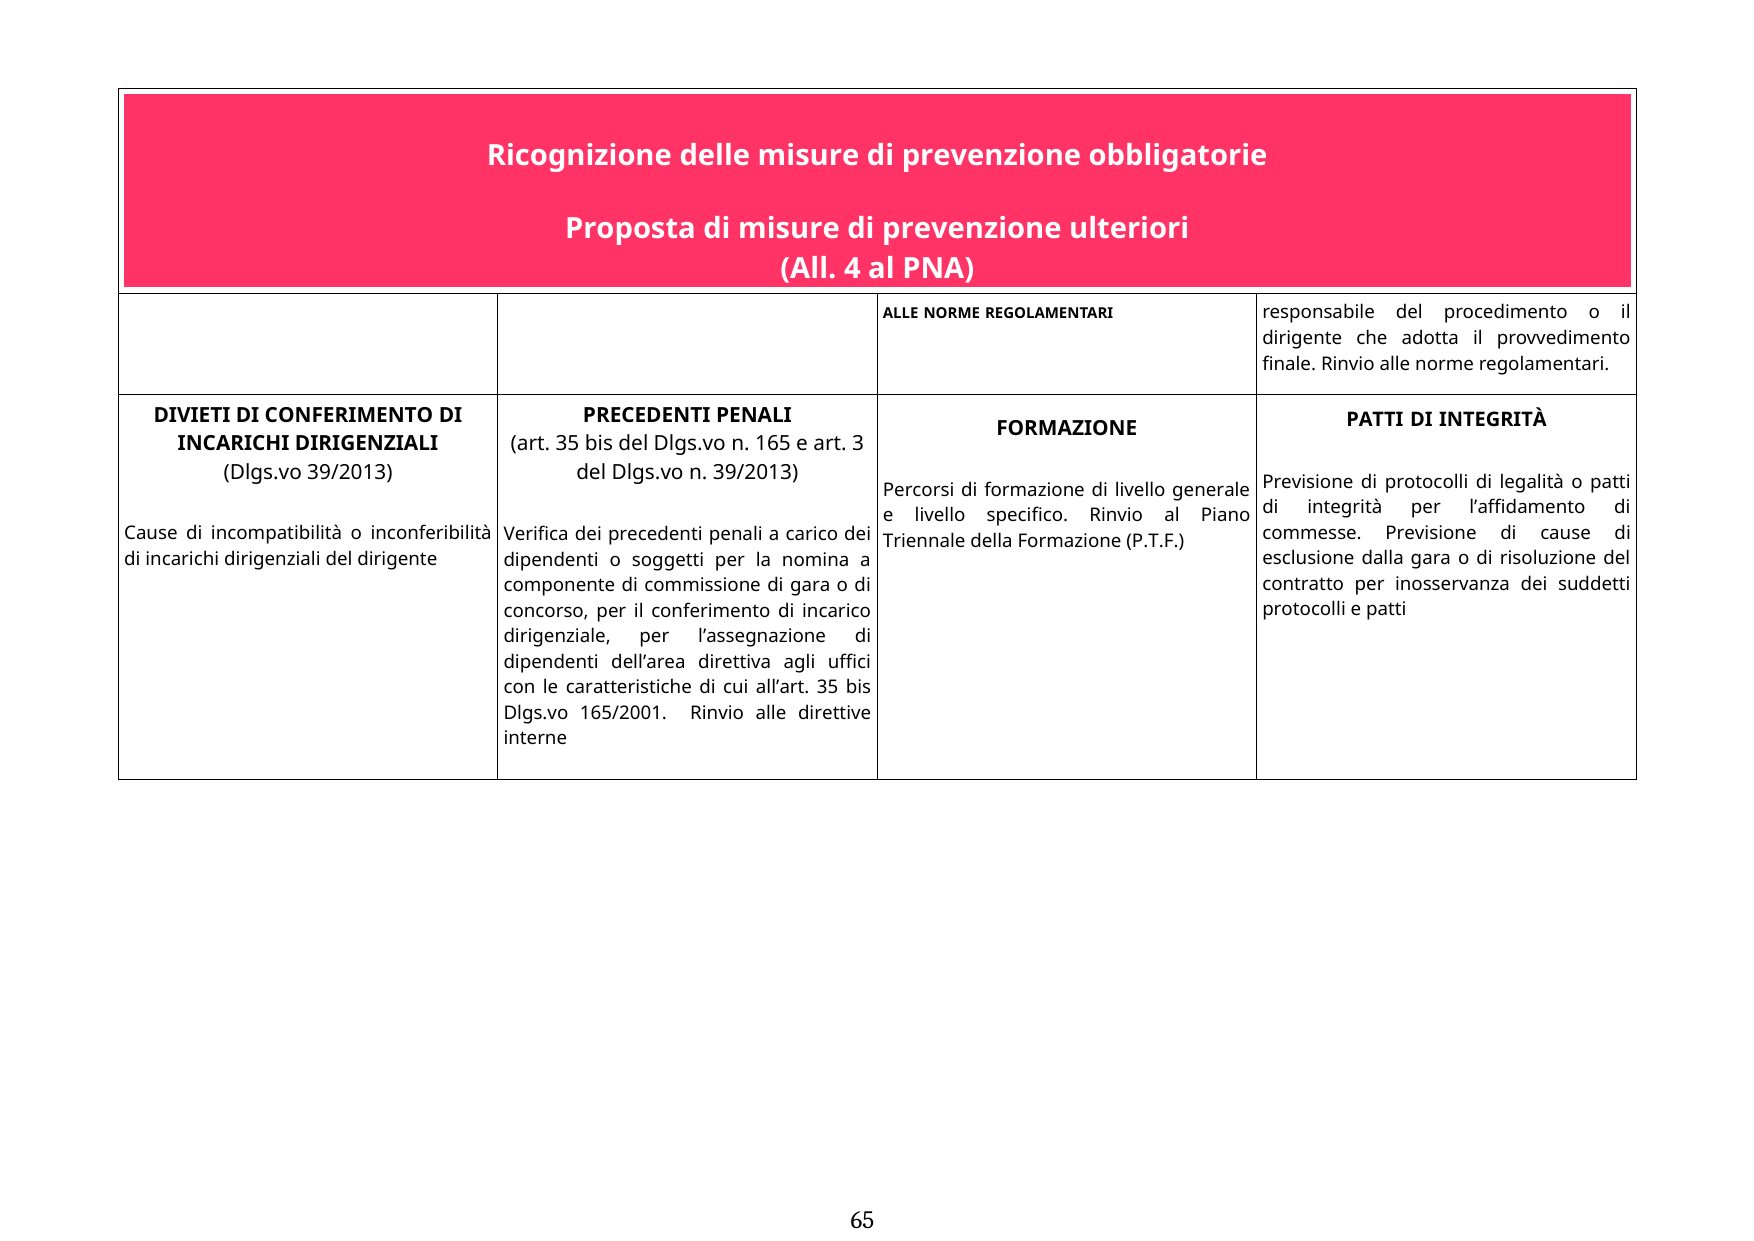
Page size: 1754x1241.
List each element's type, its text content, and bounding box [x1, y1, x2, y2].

table_cell [498, 294, 877, 394]
table_header Ricognizione delle misure di prevenzione obbligatorie Proposta di misure di prevenzione ulteriori (All. 4 al PNA) [119, 89, 1636, 293]
table_cell alle norme regolamentari [878, 294, 1256, 394]
table_cell PRECEDENTI PENALI (art. 35 bis del Dlgs.vo n. 165 e art. 3 del Dlgs.vo n. 39/2013) Verifica dei precedenti penali a carico dei dipendenti o soggetti per la nomina a componente di commissione di gara o di concorso, per il conferimento di incarico dirigenziale, per l’assegnazione di dipendenti dell’area direttiva agli uffici con le caratteristiche di cui all’art. 35 bis Dlgs.vo 165/2001. Rinvio alle direttive interne [498, 395, 877, 778]
table_cell responsabile del procedimento o il dirigente che adotta il provvedimento finale. Rinvio alle norme regolamentari. [1257, 294, 1636, 394]
table_cell FORMAZIONE Percorsi di formazione di livello generale e livello specifico. Rinvio al Piano Triennale della Formazione (P.T.F.) [878, 395, 1256, 778]
table_cell [119, 294, 497, 394]
table_cell DIVIETI DI CONFERIMENTO DI INCARICHI DIRIGENZIALI (Dlgs.vo 39/2013) Cause di incompatibilità o inconferibilità di incarichi dirigenziali del dirigente [119, 395, 497, 778]
table_cell patti di integrità Previsione di protocolli di legalità o patti di integrità per l’affidamento di commesse. Previsione di cause di esclusione dalla gara o di risoluzione del contratto per inosservanza dei suddetti protocolli e patti [1257, 395, 1636, 778]
